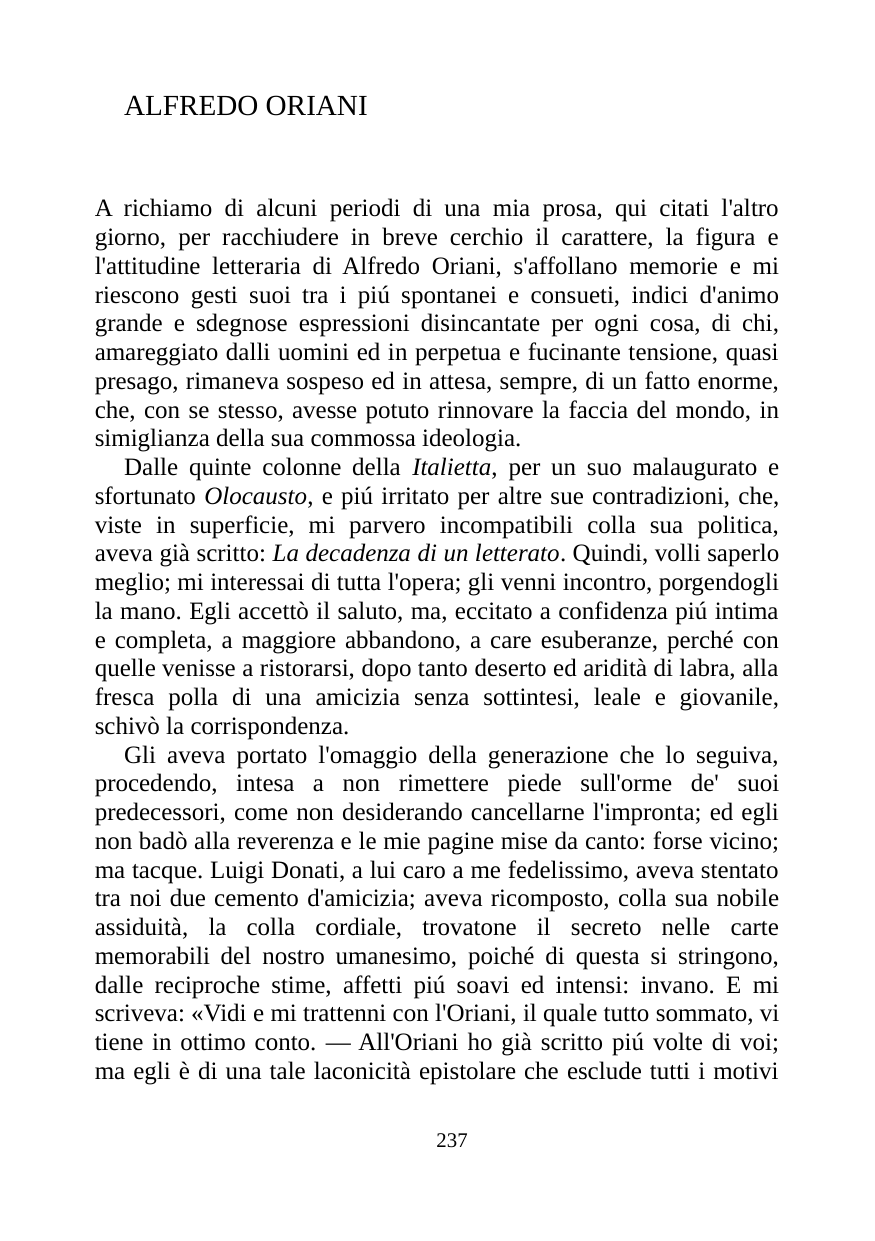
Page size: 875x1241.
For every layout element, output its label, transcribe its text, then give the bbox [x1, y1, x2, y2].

text A richiamo di alcuni periodi di una mia prosa, qui citati l'altro giorno, per racchiudere in breve cerchio il carattere, la figura e l'attitudine letteraria di Alfredo Oriani, s'affollano memorie e mi riescono gesti suoi tra i piú spontanei e consueti, indici d'animo grande e sdegnose espressioni disincantate per ogni cosa, di chi, amareggiato dalli uomini ed in perpetua e fucinante tensione, quasi presago, rimaneva sospeso ed in attesa, sempre, di un fatto enorme, che, con se stesso, avesse potuto rinnovare la faccia del mondo, in simiglianza della sua commossa ideologia. [94, 193, 779, 452]
subtitle ALFREDO ORIANI [124, 88, 779, 122]
text Gli aveva portato l'omaggio della generazione che lo seguiva, procedendo, intesa a non rimettere piede sull'orme de' suoi predecessori, come non desiderando cancellarne l'impronta; ed egli non badò alla reverenza e le mie pagine mise da canto: forse vicino; ma tacque. Luigi Donati, a lui caro a me fedelissimo, aveva stentato tra noi due cemento d'amicizia; aveva ricomposto, colla sua nobile assiduità, la colla cordiale, trovatone il secreto nelle carte memorabili del nostro umanesimo, poiché di questa si stringono, dalle reciproche stime, affetti piú soavi ed intensi: invano. E mi scriveva: «Vidi e mi trattenni con l'Oriani, il quale tutto sommato, vi tiene in ottimo conto. — All'Oriani ho già scritto piú volte di voi; ma egli è di una tale laconicità epistolare che esclude tutti i motivi [94, 740, 779, 1085]
text Dalle quinte colonne della Italietta, per un suo malaugurato e sfortunato Olocausto, e piú irritato per altre sue contradizioni, che, viste in superficie, mi parvero incompatibili colla sua politica, aveva già scritto: La decadenza di un letterato. Quindi, volli saperlo meglio; mi interessai di tutta l'opera; gli venni incontro, porgendogli la mano. Egli accettò il saluto, ma, eccitato a confidenza piú intima e completa, a maggiore abbandono, a care esuberanze, perché con quelle venisse a ristorarsi, dopo tanto deserto ed aridità di labra, alla fresca polla di una amicizia senza sottintesi, leale e giovanile, schivò la corrispondenza. [94, 452, 779, 740]
